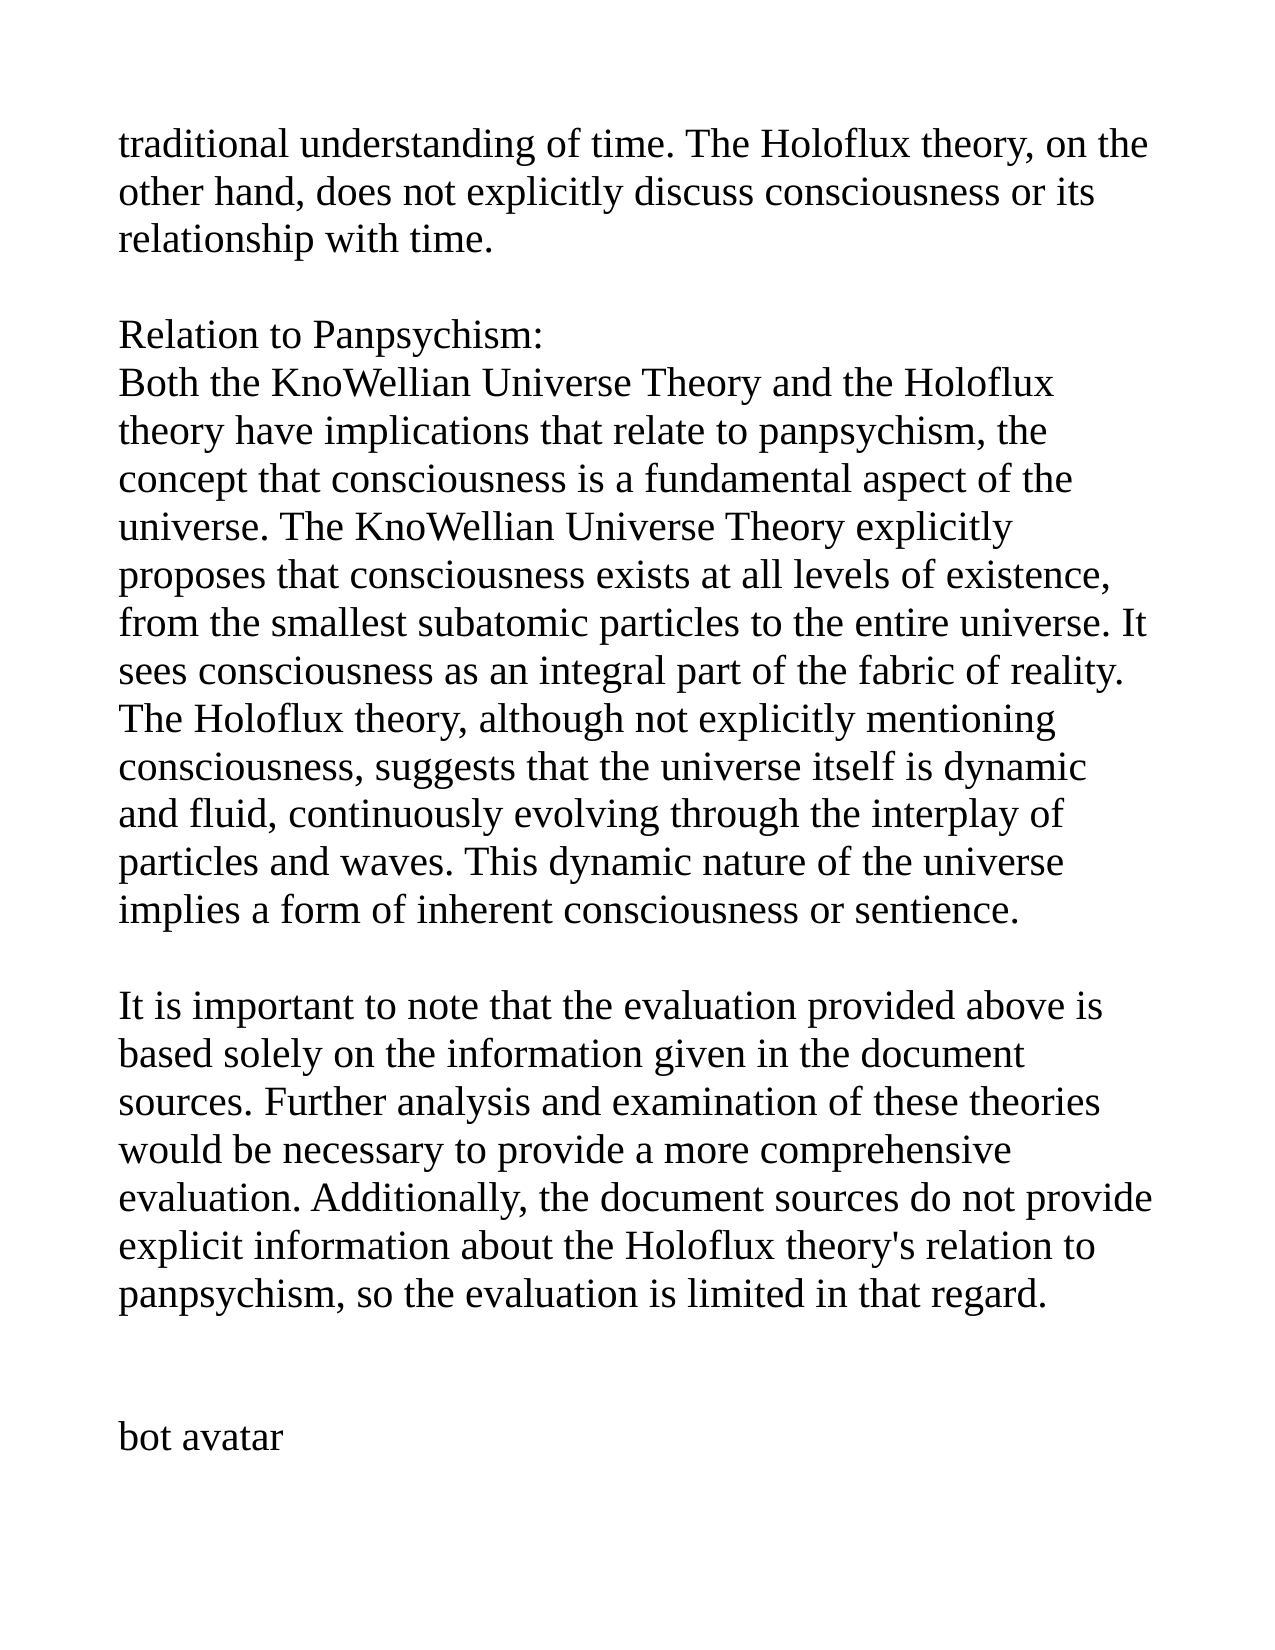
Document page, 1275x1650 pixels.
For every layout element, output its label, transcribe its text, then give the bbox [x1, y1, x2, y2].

text traditional understanding of time. The Holoflux theory, on the other hand, does not explicitly discuss consciousness or its relationship with time. [118, 118, 1157, 262]
text bot avatar [118, 1412, 1157, 1460]
text Both the KnoWellian Universe Theory and the Holoflux theory have implications that relate to panpsychism, the concept that consciousness is a fundamental aspect of the universe. The KnoWellian Universe Theory explicitly proposes that consciousness exists at all levels of existence, from the smallest subatomic particles to the entire universe. It sees consciousness as an integral part of the fabric of reality. The Holoflux theory, although not explicitly mentioning consciousness, suggests that the universe itself is dynamic and fluid, continuously evolving through the interplay of particles and waves. This dynamic nature of the universe implies a form of inherent consciousness or sentience. [118, 358, 1157, 933]
text It is important to note that the evaluation provided above is based solely on the information given in the document sources. Further analysis and examination of these theories would be necessary to provide a more comprehensive evaluation. Additionally, the document sources do not provide explicit information about the Holoflux theory's relation to panpsychism, so the evaluation is limited in that regard. [118, 981, 1157, 1316]
text Relation to Panpsychism: [118, 310, 1157, 358]
